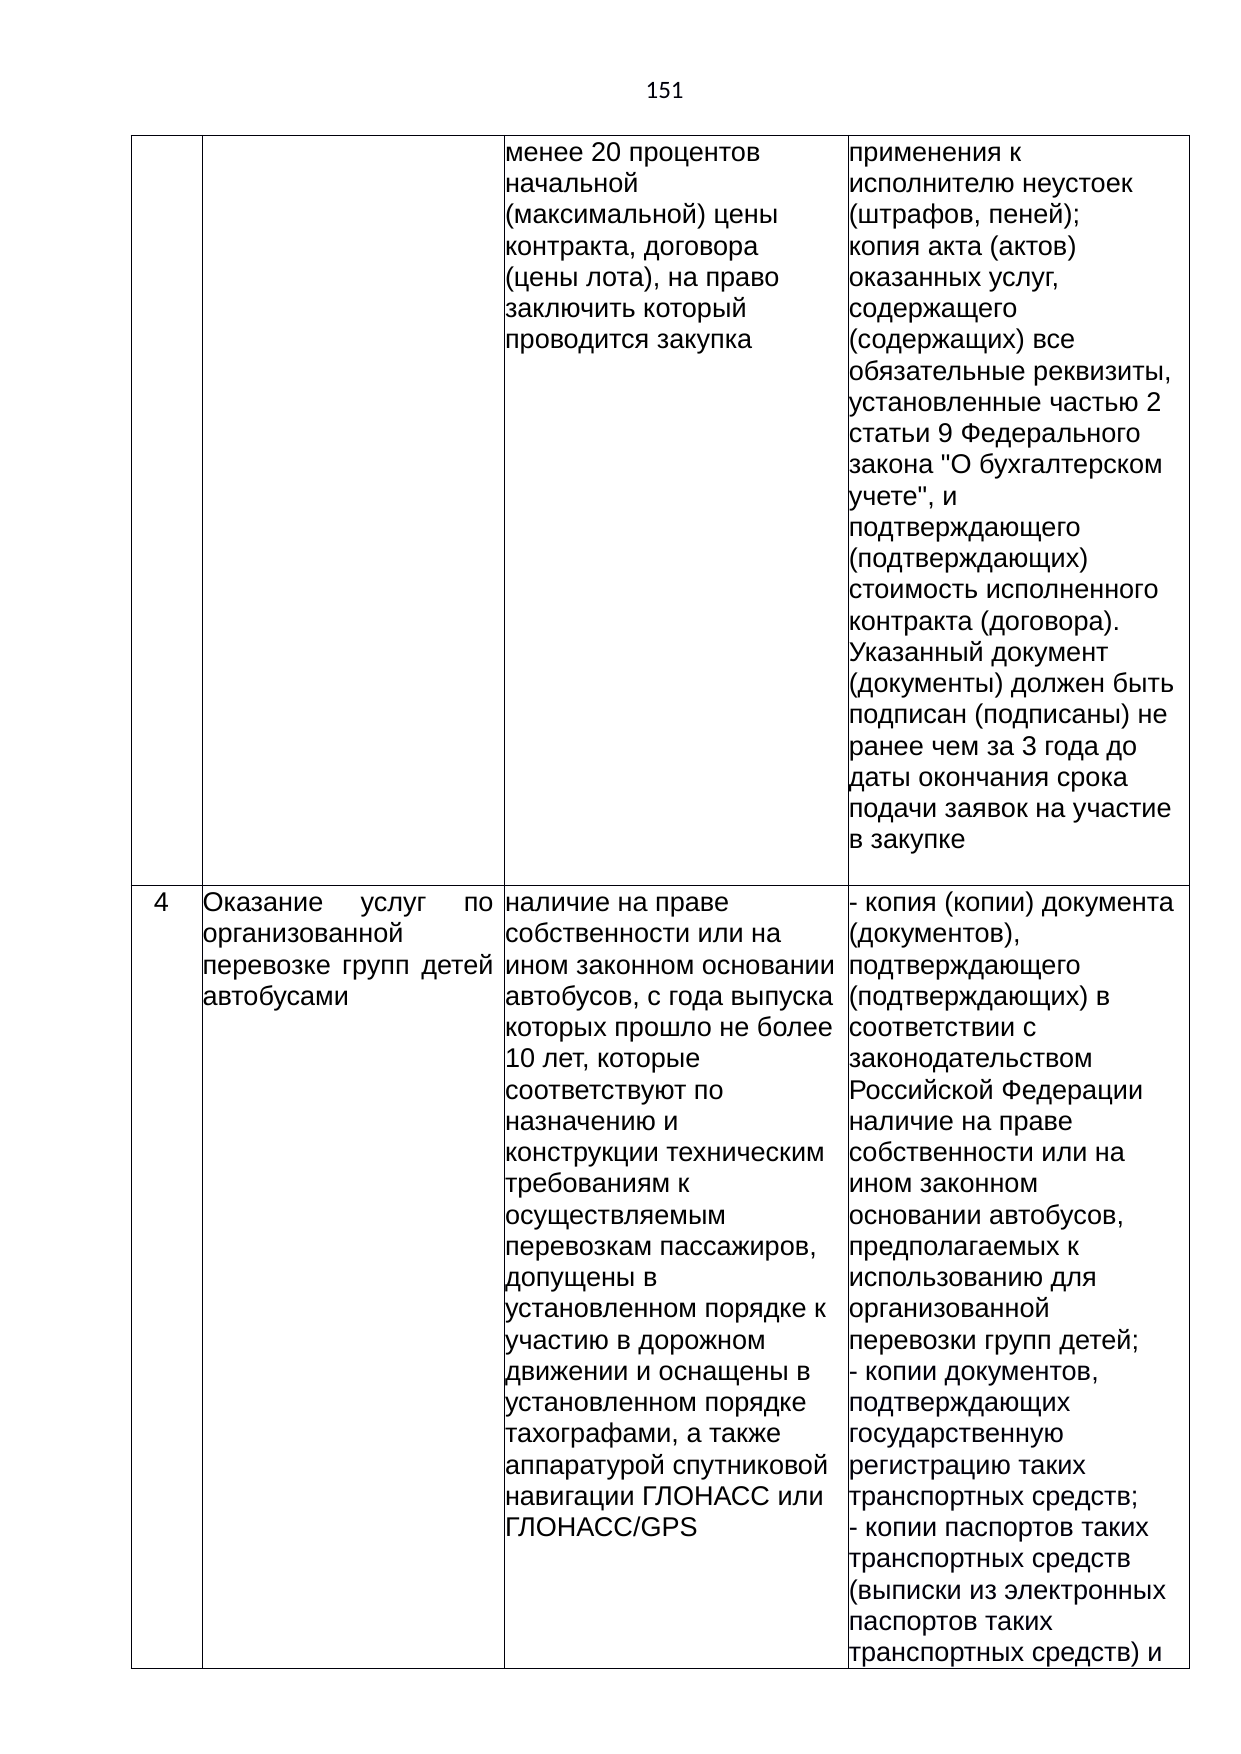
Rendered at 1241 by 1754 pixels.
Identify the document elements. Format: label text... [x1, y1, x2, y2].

table_cell [132, 136, 202, 885]
table_cell - копия (копии) документа (документов), подтверждающего (подтверждающих) в соответствии с законодательством Российской Федерации наличие на праве собственности или на ином законном основании автобусов, предполагаемых к использованию для организованной перевозки групп детей; - копии документов, подтверждающих государственную регистрацию таких транспортных средств; - копии паспортов таких транспортных средств (выписки из электронных паспортов таких транспортных средств) и [849, 886, 1189, 1667]
table_cell наличие на праве собственности или на ином законном основании автобусов, с года выпуска которых прошло не более 10 лет, которые соответствуют по назначению и конструкции техническим требованиям к осуществляемым перевозкам пассажиров, допущены в установленном порядке к участию в дорожном движении и оснащены в установленном порядке тахографами, а также аппаратурой спутниковой навигации ГЛОНАСС или ГЛОНАСС/GPS [505, 886, 848, 1667]
table_cell применения к исполнителю неустоек (штрафов, пеней); копия акта (актов) оказанных услуг, содержащего (содержащих) все обязательные реквизиты, установленные частью 2 статьи 9 Федерального закона "О бухгалтерском учете", и подтверждающего (подтверждающих) стоимость исполненного контракта (договора). Указанный документ (документы) должен быть подписан (подписаны) не ранее чем за 3 года до даты окончания срока подачи заявок на участие в закупке [849, 136, 1189, 885]
table_cell [203, 136, 504, 885]
table_cell Оказание услуг по организованной перевозке групп детей автобусами [203, 886, 504, 1667]
table_cell 4 [132, 886, 202, 1667]
table_cell менее 20 процентов начальной (максимальной) цены контракта, договора (цены лота), на право заключить который проводится закупка [505, 136, 848, 885]
